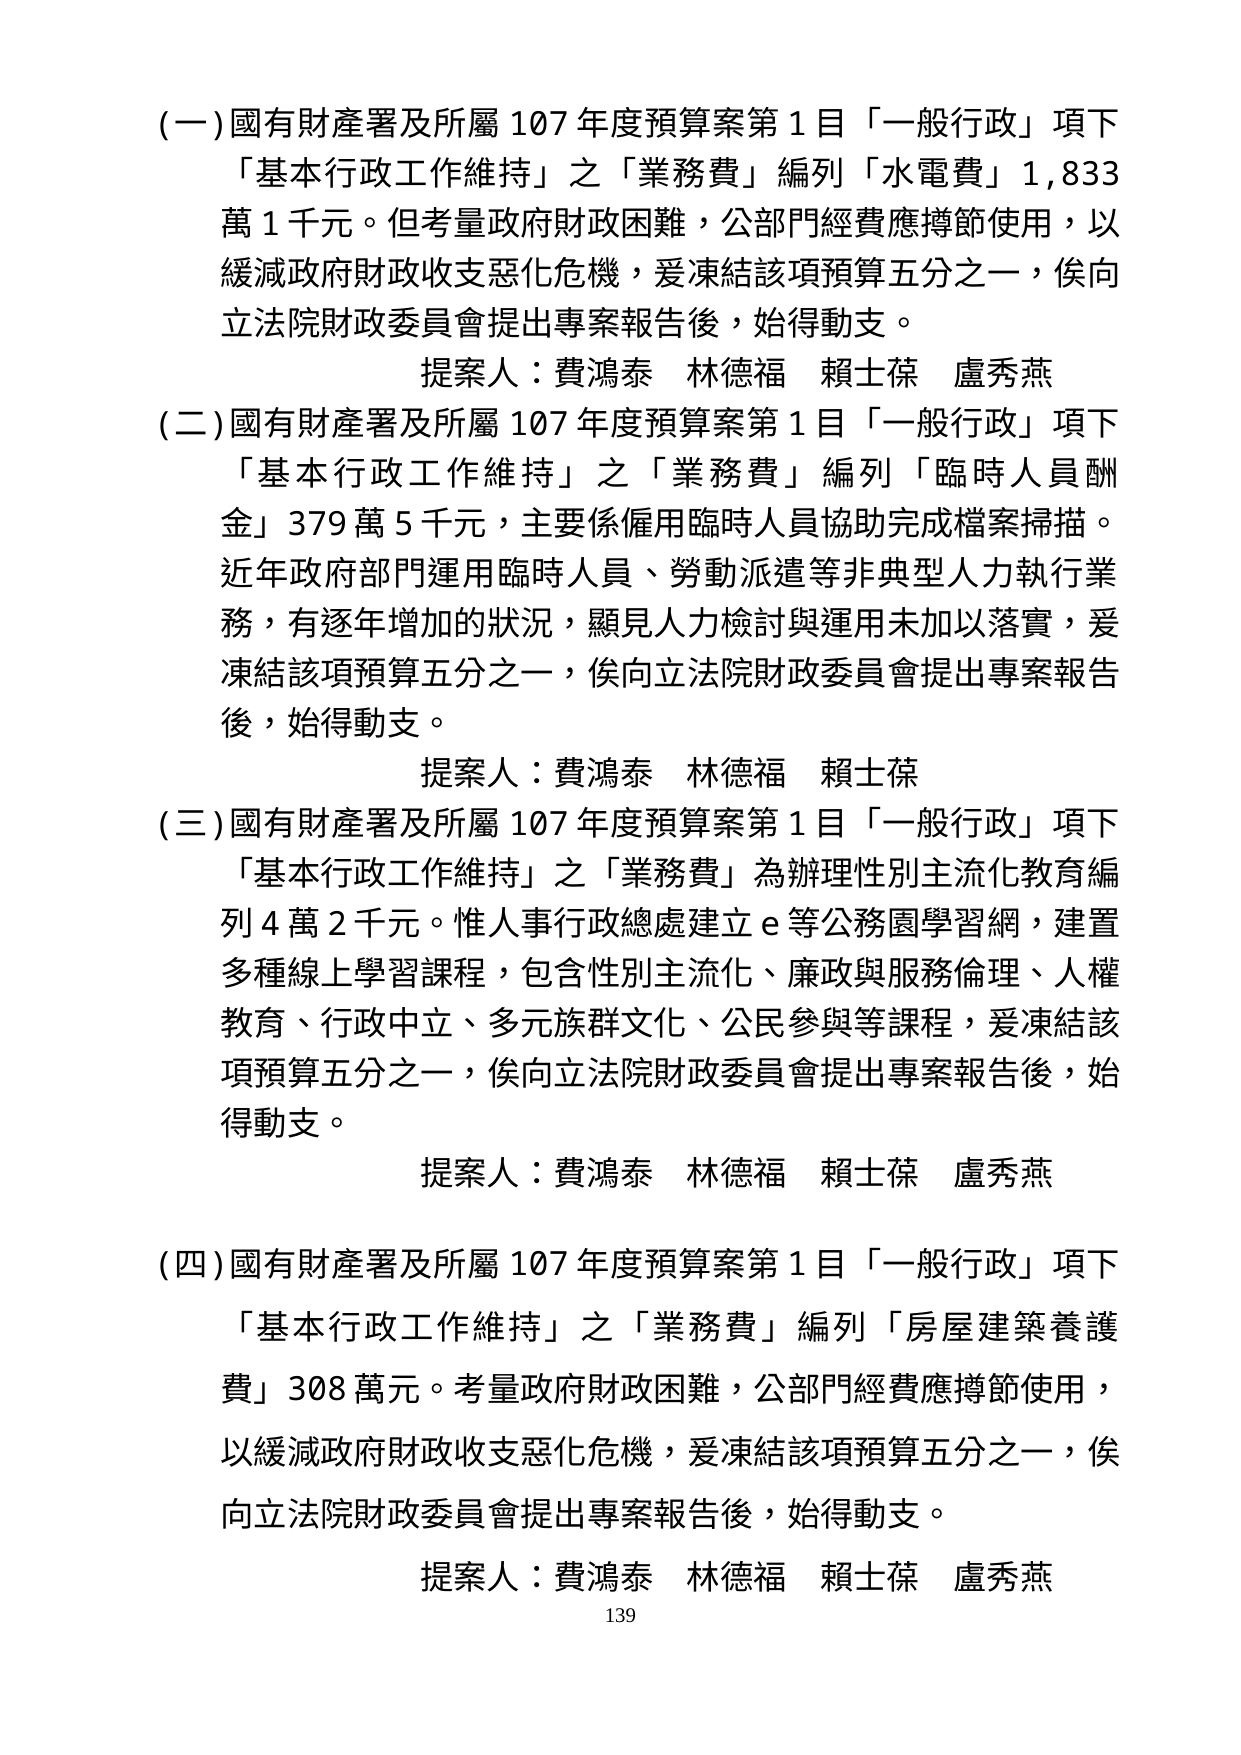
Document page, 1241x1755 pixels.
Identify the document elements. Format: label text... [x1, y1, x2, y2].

text (四)國有財產署及所屬107年度預算案第1目「一般行政」項下「基本行政工作維持」之「業務費」編列「房屋建築養護費」308萬元。考量政府財政困難，公部門經費應撙節使用，以緩減政府財政收支惡化危機，爰凍結該項預算五分之一，俟向立法院財政委員會提出專案報告後，始得動支。 [153, 1221, 1120, 1533]
text (二)國有財產署及所屬107年度預算案第1目「一般行政」項下「基本行政工作維持」之「業務費」編列「臨時人員酬金」379萬5千元，主要係僱用臨時人員協助完成檔案掃描。近年政府部門運用臨時人員、勞動派遣等非典型人力執行業務，有逐年增加的狀況，顯見人力檢討與運用未加以落實，爰凍結該項預算五分之一，俟向立法院財政委員會提出專案報告後，始得動支。 [153, 396, 1120, 746]
text 提案人：費鴻泰 林德福 賴士葆 盧秀燕 [120, 346, 1120, 396]
text 提案人：費鴻泰 林德福 賴士葆 盧秀燕 [187, 1146, 1120, 1196]
text 提案人：費鴻泰 林德福 賴士葆 [187, 746, 1120, 796]
text 提案人：費鴻泰 林德福 賴士葆 盧秀燕 [187, 1533, 1120, 1596]
text (一)國有財產署及所屬107年度預算案第1目「一般行政」項下「基本行政工作維持」之「業務費」編列「水電費」1,833萬1千元。但考量政府財政困難，公部門經費應撙節使用，以緩減政府財政收支惡化危機，爰凍結該項預算五分之一，俟向立法院財政委員會提出專案報告後，始得動支。 [153, 96, 1120, 346]
text (三)國有財產署及所屬107年度預算案第1目「一般行政」項下「基本行政工作維持」之「業務費」為辦理性別主流化教育編列4萬2千元。惟人事行政總處建立e等公務園學習網，建置多種線上學習課程，包含性別主流化、廉政與服務倫理、人權教育、行政中立、多元族群文化、公民參與等課程，爰凍結該項預算五分之一，俟向立法院財政委員會提出專案報告後，始得動支。 [153, 796, 1120, 1146]
